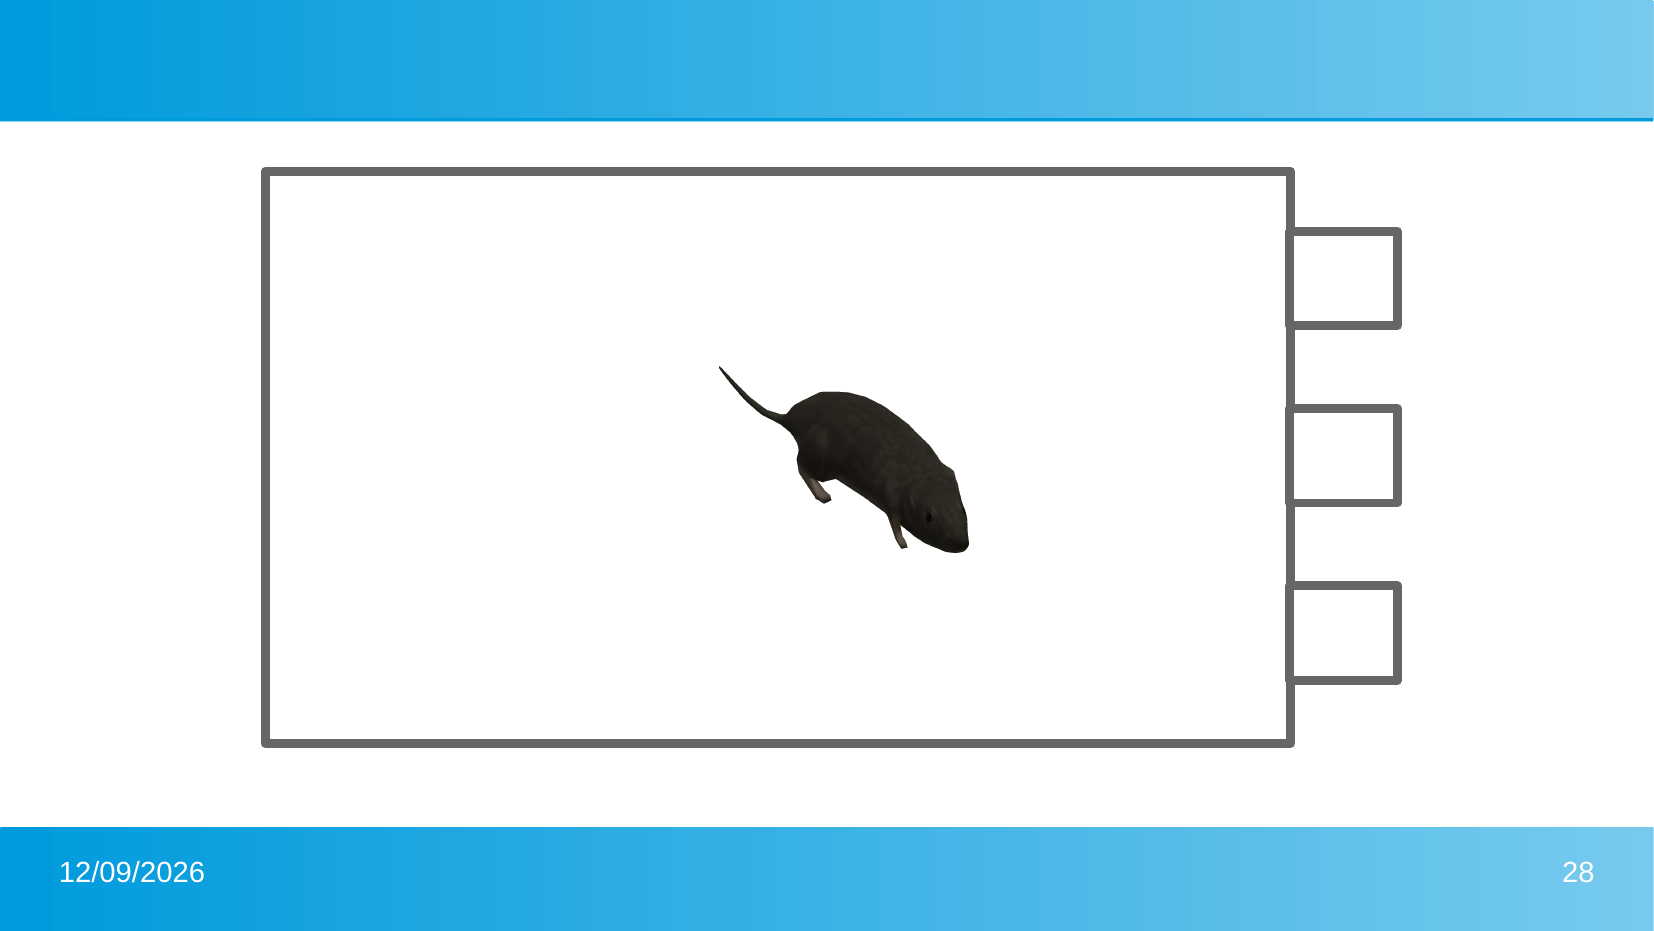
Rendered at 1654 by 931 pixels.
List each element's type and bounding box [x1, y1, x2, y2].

text_box [265, 171, 1398, 744]
picture [719, 366, 969, 553]
